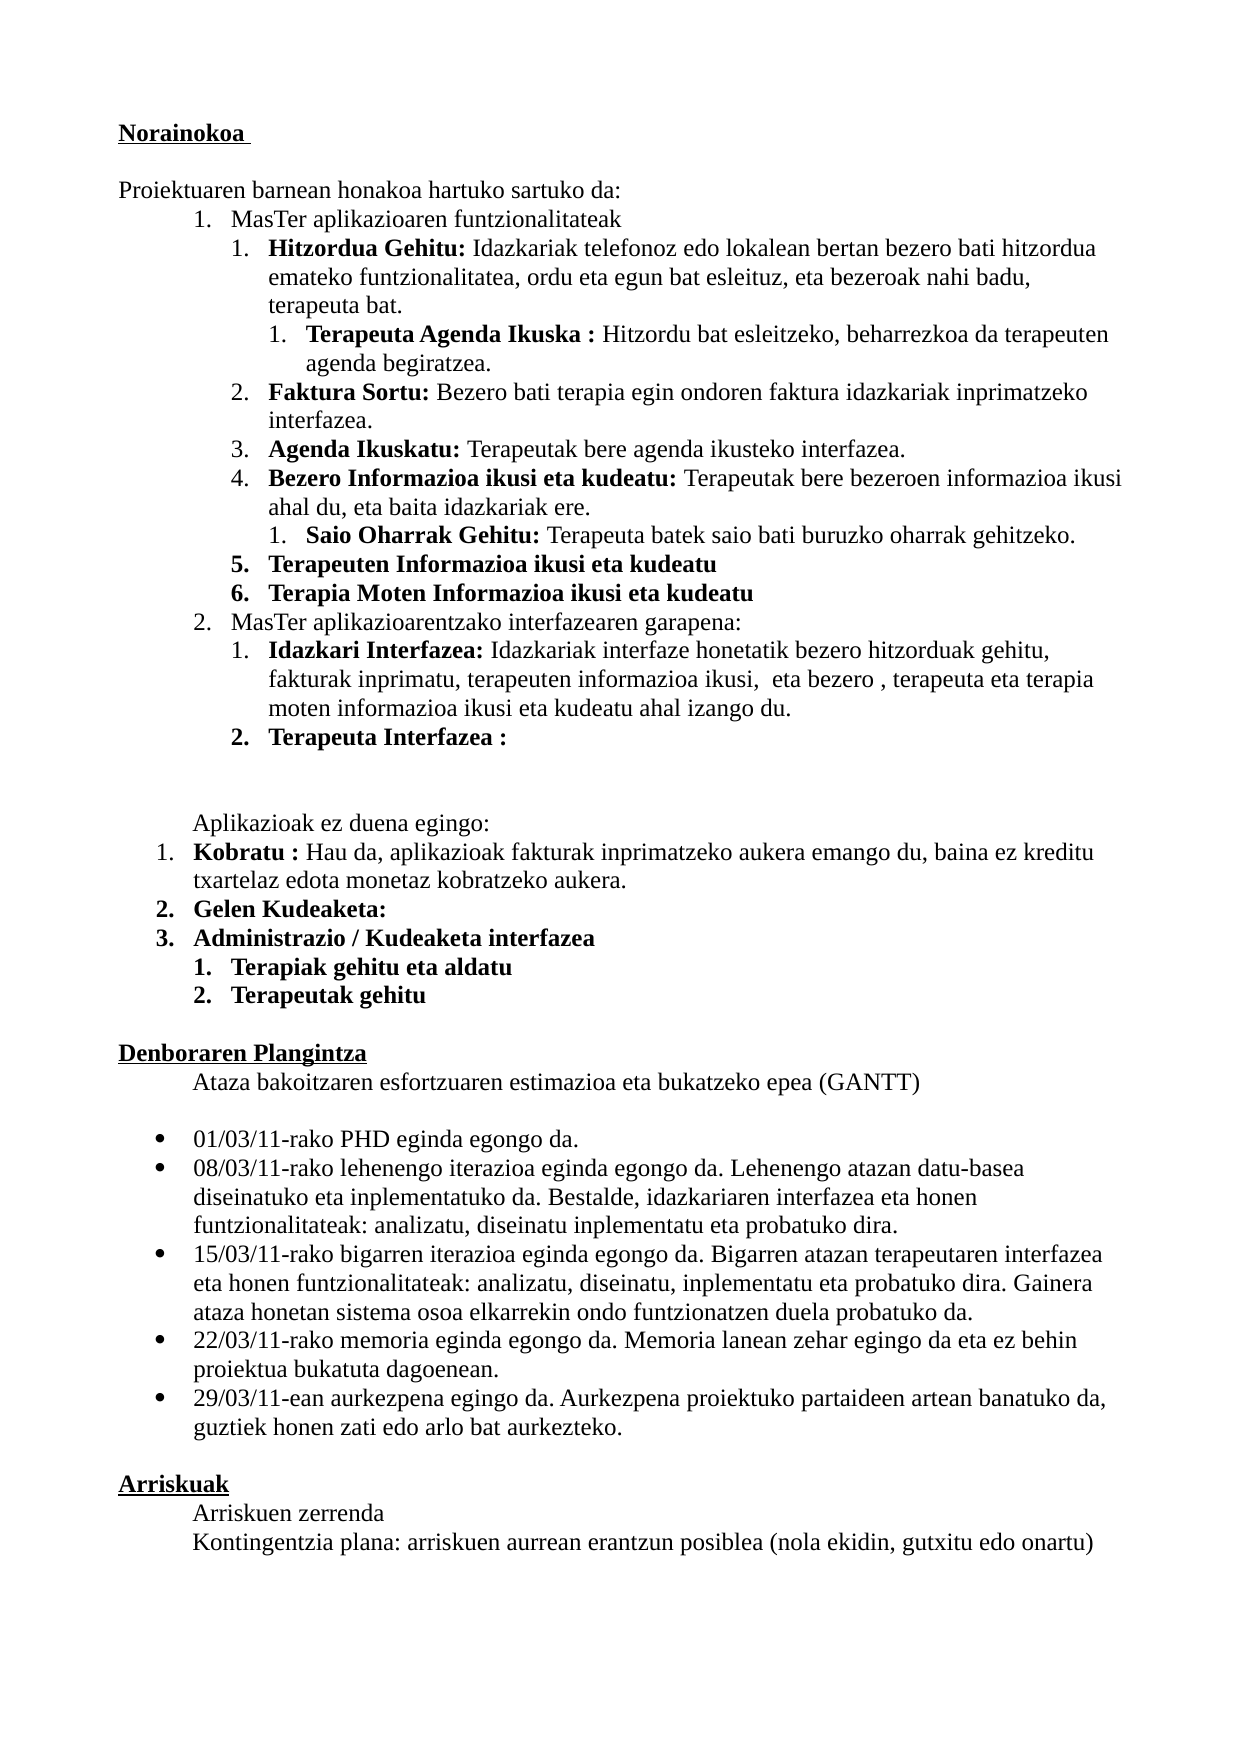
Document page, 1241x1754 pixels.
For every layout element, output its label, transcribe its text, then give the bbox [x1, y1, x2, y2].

list Hitzordua Gehitu: Idazkariak telefonoz edo lokalean bertan bezero bati hitzordua emateko funtzionalitatea, ordu eta egun bat esleituz, eta bezeroak nahi badu, terapeuta bat. [231, 233, 1122, 319]
list Kobratu : Hau da, aplikazioak fakturak inprimatzeko aukera emango du, baina ez kreditu txartelaz edota monetaz kobratzeko aukera. [156, 837, 1122, 894]
text Norainokoa [118, 118, 1122, 147]
list Terapeuta Agenda Ikuska : Hitzordu bat esleitzeko, beharrezkoa da terapeuten agenda begiratzea. [268, 319, 1122, 377]
text Denboraren Plangintza [118, 1038, 1122, 1067]
list Terapia Moten Informazioa ikusi eta kudeatu [231, 578, 1122, 607]
list Gelen Kudeaketa: [156, 894, 1122, 923]
list Saio Oharrak Gehitu: Terapeuta batek saio bati buruzko oharrak gehitzeko. [268, 521, 1122, 549]
list 01/03/11-rako PHD eginda egongo da. [156, 1124, 1122, 1153]
text Arriskuen zerrenda [118, 1498, 1122, 1527]
text Ataza bakoitzaren esfortzuaren estimazioa eta bukatzeko epea (GANTT) [118, 1067, 1122, 1096]
list Bezero Informazioa ikusi eta kudeatu: Terapeutak bere bezeroen informazioa ikusi ahal du, eta baita idazkariak ere. [231, 463, 1122, 521]
list Terapeuten Informazioa ikusi eta kudeatu [231, 549, 1122, 578]
list Faktura Sortu: Bezero bati terapia egin ondoren faktura idazkariak inprimatzeko interfazea. [231, 377, 1122, 434]
text Kontingentzia plana: arriskuen aurrean erantzun posiblea (nola ekidin, gutxitu edo onartu) [118, 1527, 1122, 1556]
list Agenda Ikuskatu: Terapeutak bere agenda ikusteko interfazea. [231, 434, 1122, 463]
list MasTer aplikazioarentzako interfazearen garapena: [193, 607, 1122, 636]
list Terapeuta Interfazea : [231, 722, 1122, 751]
list Terapiak gehitu eta aldatu [193, 952, 1122, 981]
list Administrazio / Kudeaketa interfazea [156, 923, 1122, 952]
list 15/03/11-rako bigarren iterazioa eginda egongo da. Bigarren atazan terapeutaren interfazea eta honen funtzionalitateak: analizatu, diseinatu, inplementatu eta probatuko dira. Gainera ataza honetan sistema osoa elkarrekin ondo funtzionatzen duela probatuko da. [156, 1239, 1122, 1326]
text Aplikazioak ez duena egingo: [118, 808, 1122, 837]
text Proiektuaren barnean honakoa hartuko sartuko da: [118, 176, 1122, 204]
list MasTer aplikazioaren funtzionalitateak [193, 204, 1122, 233]
list Terapeutak gehitu [193, 981, 1122, 1009]
text Arriskuak [118, 1469, 1122, 1498]
list 29/03/11-ean aurkezpena egingo da. Aurkezpena proiektuko partaideen artean banatuko da, guztiek honen zati edo arlo bat aurkezteko. [156, 1383, 1122, 1441]
list 22/03/11-rako memoria eginda egongo da. Memoria lanean zehar egingo da eta ez behin proiektua bukatuta dagoenean. [156, 1326, 1122, 1383]
list Idazkari Interfazea: Idazkariak interfaze honetatik bezero hitzorduak gehitu, fakturak inprimatu, terapeuten informazioa ikusi, eta bezero , terapeuta eta terapia moten informazioa ikusi eta kudeatu ahal izango du. [231, 636, 1122, 722]
text [118, 1584, 1122, 1611]
list 08/03/11-rako lehenengo iterazioa eginda egongo da. Lehenengo atazan datu-basea diseinatuko eta inplementatuko da. Bestalde, idazkariaren interfazea eta honen funtzionalitateak: analizatu, diseinatu inplementatu eta probatuko dira. [156, 1153, 1122, 1239]
